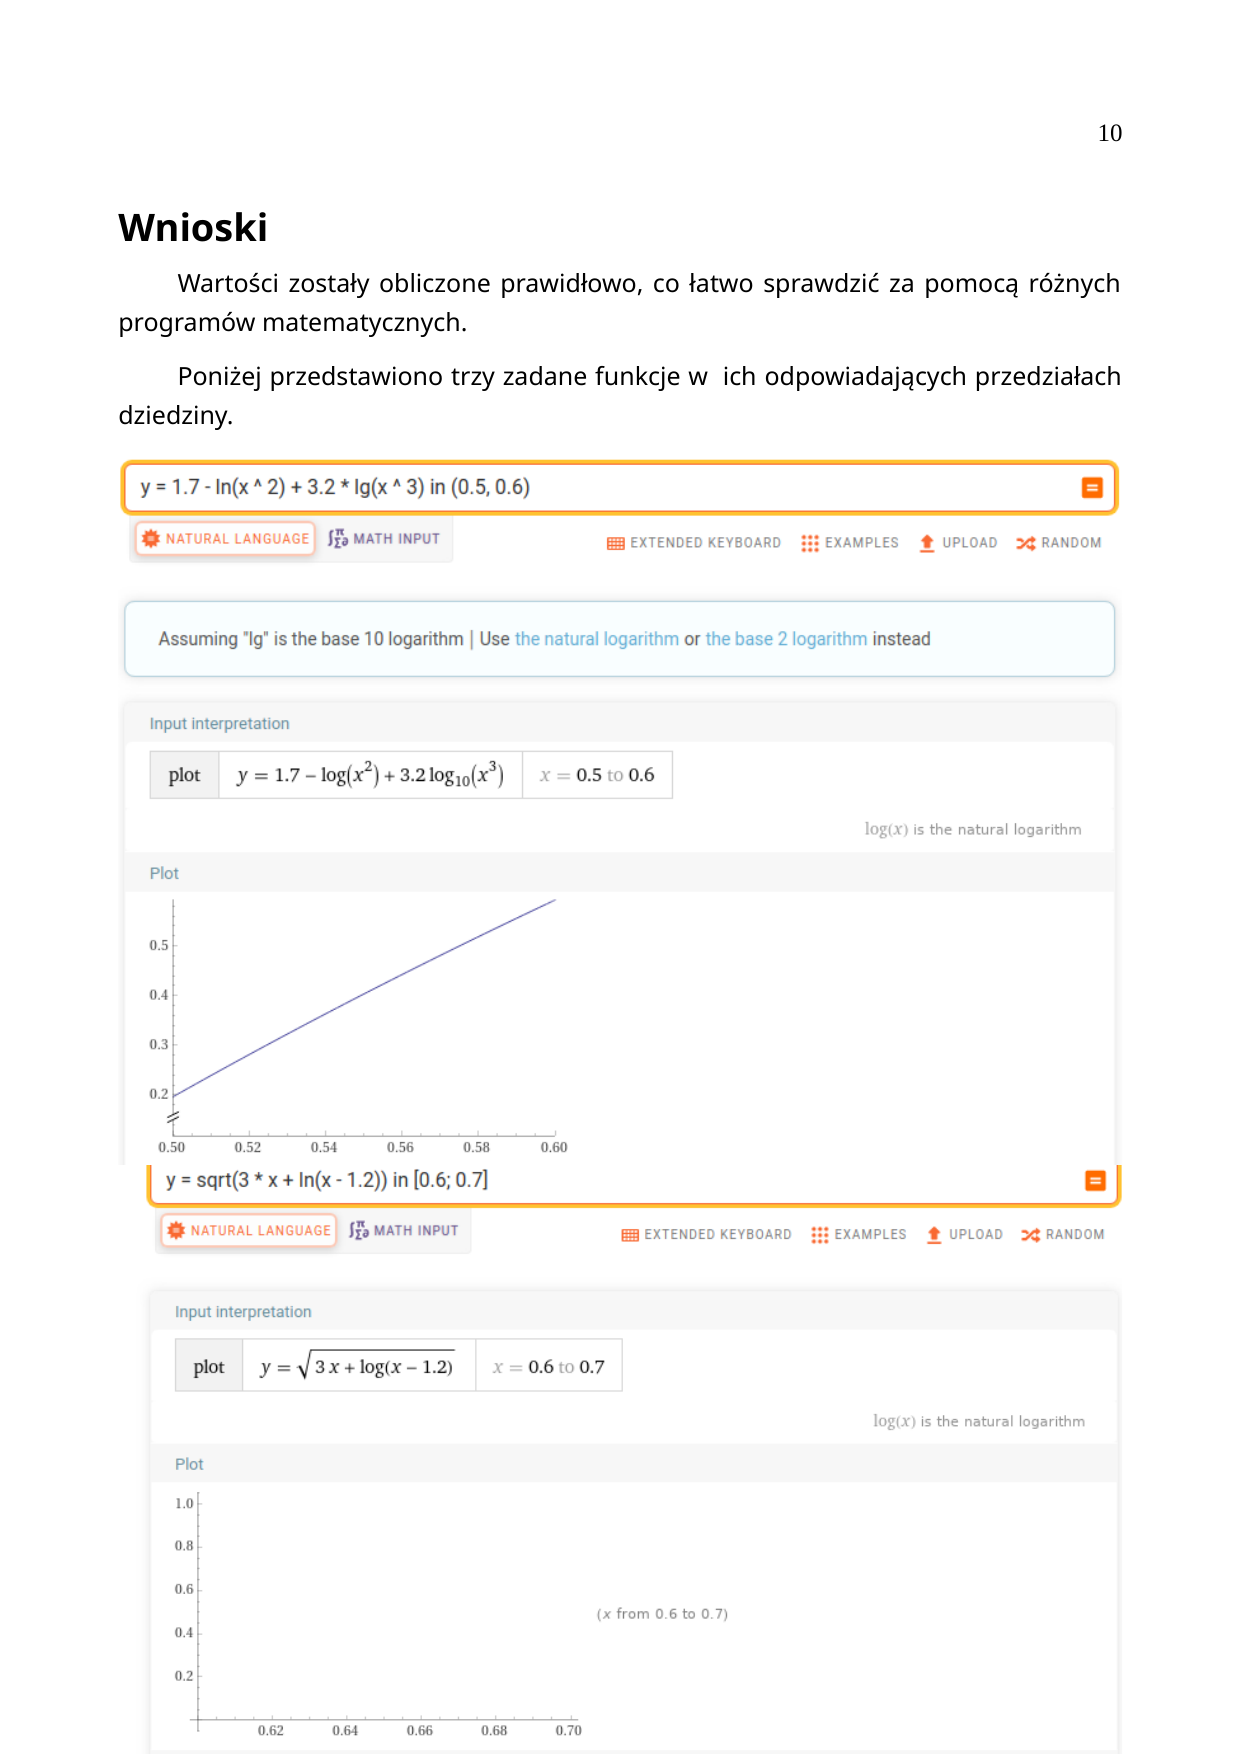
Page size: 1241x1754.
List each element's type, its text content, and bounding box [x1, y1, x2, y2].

picture [118, 451, 1123, 1754]
text Wartości zostały obliczone prawidłowo, co łatwo sprawdzić za pomocą różnych programów matematycznych. [118, 266, 1122, 339]
text Poniżej przedstawiono trzy zadane funkcje w ich odpowiadających przedziałach dziedziny. [118, 358, 1122, 432]
subtitle Wnioski [118, 201, 1122, 253]
